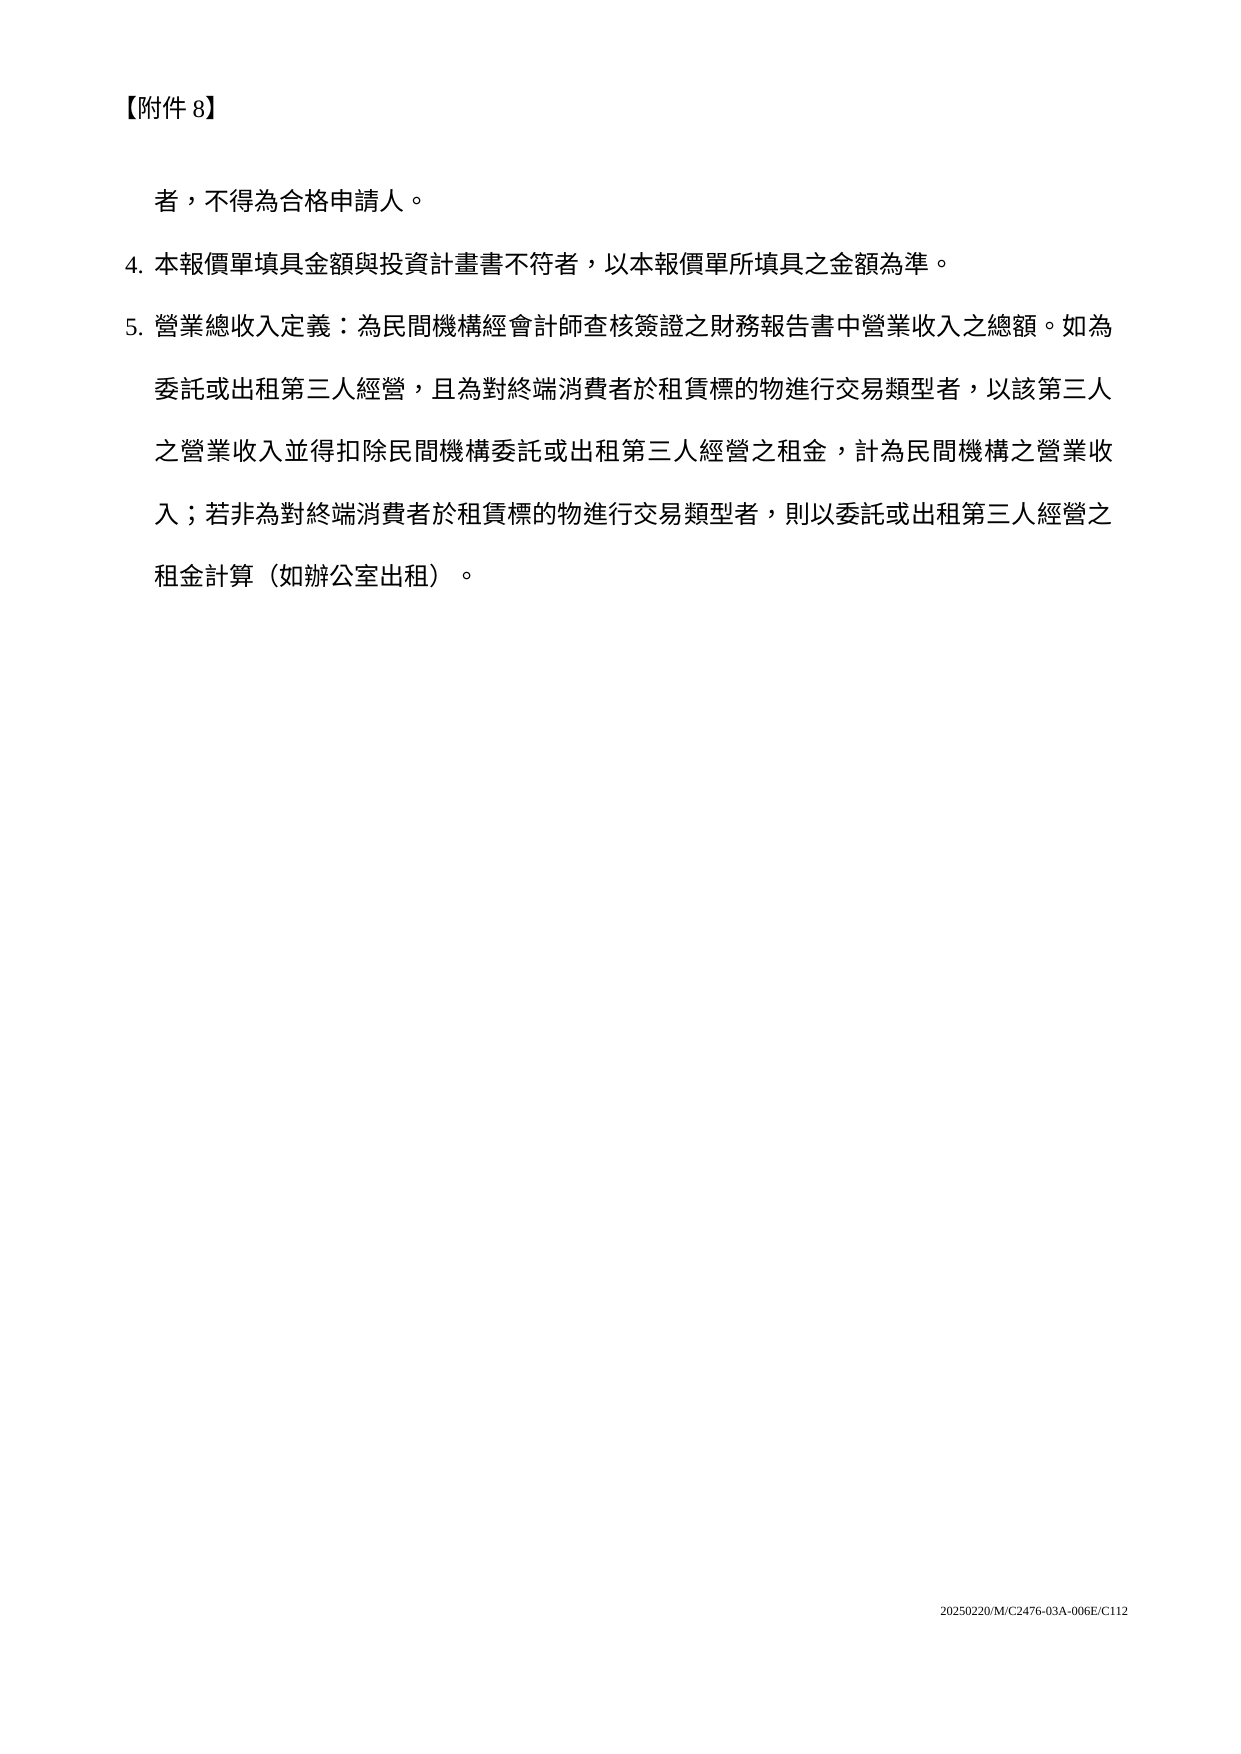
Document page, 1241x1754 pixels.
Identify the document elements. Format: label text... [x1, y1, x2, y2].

list 本報價單填具金額與投資計畫書不符者，以本報價單所填具之金額為準。 [125, 221, 1115, 283]
list 營業總收入定義：為民間機構經會計師查核簽證之財務報告書中營業收入之總額。如為委託或出租第三人經營，且為對終端消費者於租賃標的物進行交易類型者，以該第三人之營業收入並得扣除民間機構委託或出租第三人經營之租金，計為民間機構之營業收入；若非為對終端消費者於租賃標的物進行交易類型者，則以委託或出租第三人經營之租金計算（如辦公室出租）。 [125, 283, 1115, 596]
list 者，不得為合格申請人。 [125, 158, 1115, 221]
